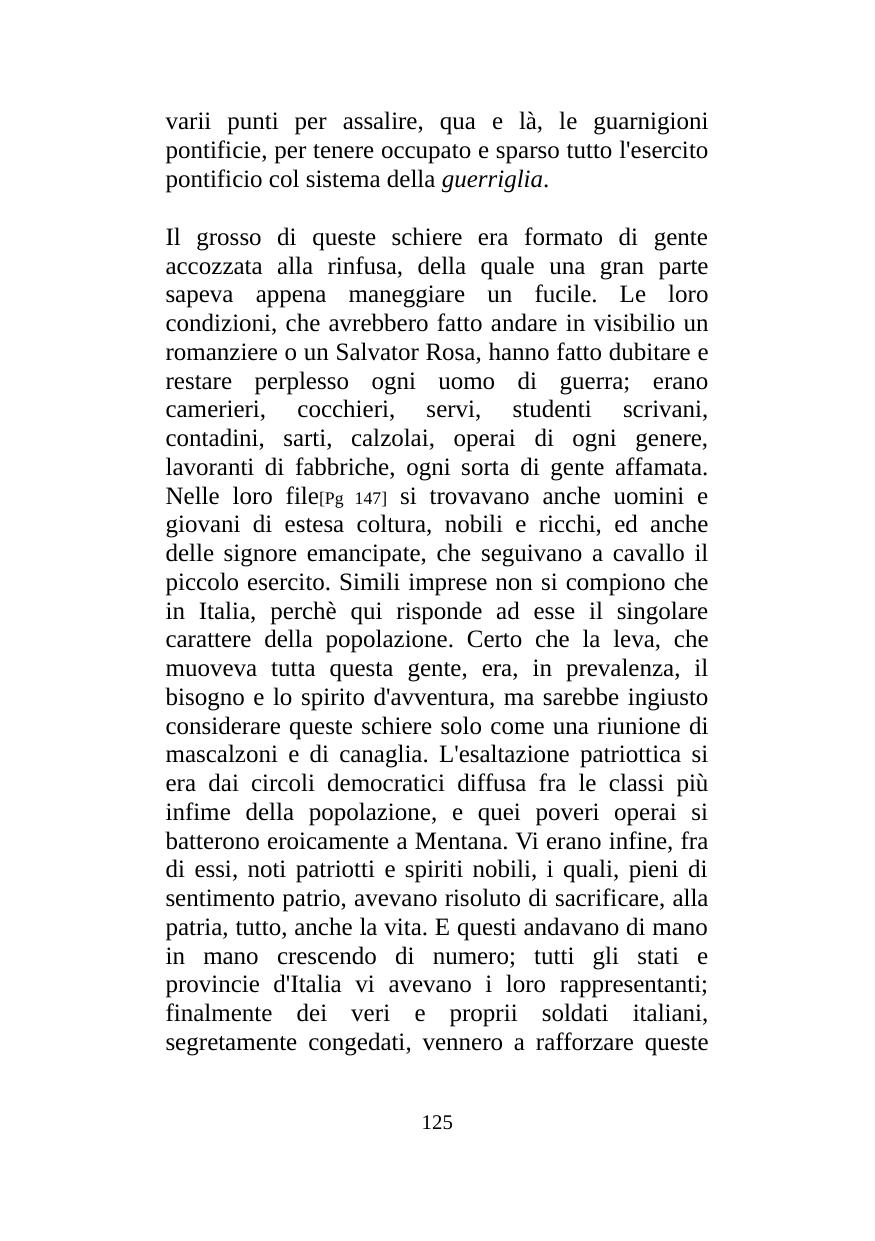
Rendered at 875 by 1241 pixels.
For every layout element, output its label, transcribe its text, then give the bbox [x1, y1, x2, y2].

text Il grosso di queste schiere era formato di gente accozzata alla rinfusa, della quale una gran parte sapeva appena maneggiare un fucile. Le loro condizioni, che avrebbero fatto andare in visibilio un romanziere o un Salvator Rosa, hanno fatto dubitare e restare perplesso ogni uomo di guerra; erano camerieri, cocchieri, servi, studenti scrivani, contadini, sarti, calzolai, operai di ogni genere, lavoranti di fabbriche, ogni sorta di gente affamata. Nelle loro file[Pg 147] si trovavano anche uomini e giovani di estesa coltura, nobili e ricchi, ed anche delle signore emancipate, che seguivano a cavallo il piccolo esercito. Simili imprese non si compiono che in Italia, perchè qui risponde ad esse il singolare carattere della popolazione. Certo che la leva, che muoveva tutta questa gente, era, in prevalenza, il bisogno e lo spirito d'avventura, ma sarebbe ingiusto considerare queste schiere solo come una riunione di mascalzoni e di canaglia. L'esaltazione patriottica si era dai circoli democratici diffusa fra le classi più infime della popolazione, e quei poveri operai si batterono eroicamente a Mentana. Vi erano infine, fra di essi, noti patriotti e spiriti nobili, i quali, pieni di sentimento patrio, avevano risoluto di sacrificare, alla patria, tutto, anche la vita. E questi andavano di mano in mano crescendo di numero; tutti gli stati e provincie d'Italia vi avevano i loro rappresentanti; finalmente dei veri e proprii soldati italiani, segretamente congedati, vennero a rafforzare queste [165, 222, 709, 1056]
text varii punti per assalire, qua e là, le guarnigioni pontificie, per tenere occupato e sparso tutto l'esercito pontificio col sistema della guerriglia. [165, 106, 709, 192]
